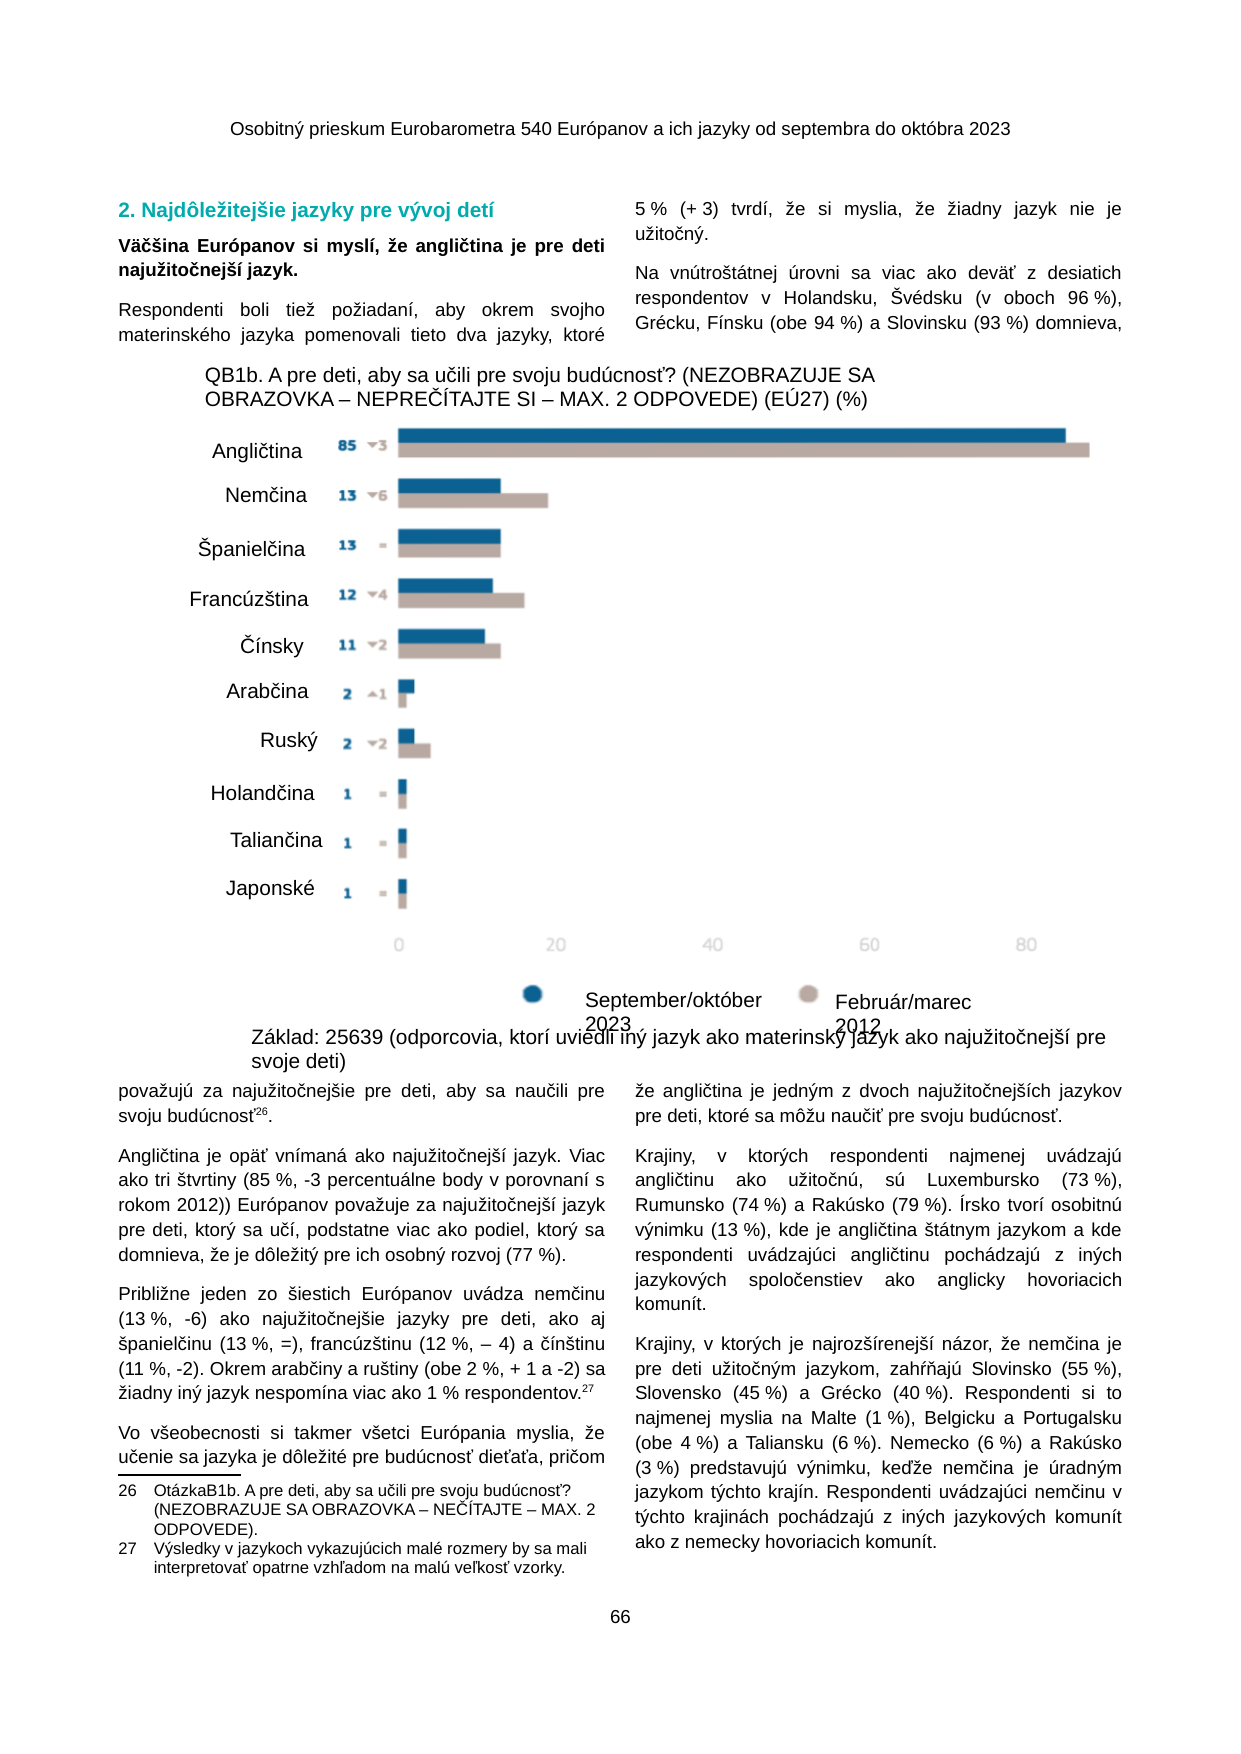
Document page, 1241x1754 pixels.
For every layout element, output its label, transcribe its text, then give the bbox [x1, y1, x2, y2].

text Krajiny, v ktorých respondenti najmenej uvádzajú angličtinu ako užitočnú, sú Luxembursko (73 %), Rumunsko (74 %) a Rakúsko (79 %). Írsko tvorí osobitnú výnimku (13 %), kde je angličtina štátnym jazykom a kde respondenti uvádzajúci angličtinu pochádzajú z iných jazykových spoločenstiev ako anglicky hovoriacich komunít. [635, 1144, 1122, 1315]
text OtázkaB1b. A pre deti, aby sa učili pre svoju budúcnosť? (NEZOBRAZUJE SA OBRAZOVKA – NEČÍTAJTE – MAX. 2 ODPOVEDE). [118, 1481, 605, 1538]
picture [333, 410, 1093, 959]
text Výsledky v jazykoch vykazujúcich malé rozmery by sa mali interpretovať opatrne vzhľadom na malú veľkosť vzorky. [118, 1538, 605, 1577]
text Angličtina je opäť vnímaná ako najužitočnejší jazyk. Viac ako tri štvrtiny (85 %, -3 percentuálne body v porovnaní s rokom 2012)) Európanov považuje za najužitočnejší jazyk pre deti, ktorý sa učí, podstatne viac ako podiel, ktorý sa domnieva, že je dôležitý pre ich osobný rozvoj (77 %). [118, 1144, 605, 1265]
subtitle 2. Najdôležitejšie jazyky pre vývoj detí [118, 198, 605, 222]
text 5 % (+ 3) tvrdí, že si myslia, že žiadny jazyk nie je užitočný. [635, 198, 1122, 244]
text Väčšina Európanov si myslí, že angličtina je pre deti najužitočnejší jazyk. [118, 234, 605, 281]
text Vo všeobecnosti si takmer všetci Európania myslia, že učenie sa jazyka je dôležité pre budúcnosť dieťaťa, pričom [118, 1422, 605, 1468]
text Krajiny, v ktorých je najrozšírenejší názor, že nemčina je pre deti užitočným jazykom, zahŕňajú Slovinsko (55 %), Slovensko (45 %) a Grécko (40 %). Respondenti si to najmenej myslia na Malte (1 %), Belgicku a Portugalsku (obe 4 %) a Taliansku (6 %). Nemecko (6 %) a Rakúsko (3 %) predstavujú výnimku, keďže nemčina je úradným jazykom týchto krajín. Respondenti uvádzajúci nemčinu v týchto krajinách pochádzajú z iných jazykových komunít ako z nemecky hovoriacich komunít. [635, 1333, 1122, 1552]
text Respondenti boli tiež požiadaní, aby okrem svojho materinského jazyka pomenovali tieto dva jazyky, ktoré považujú za najužitočnejšie pre deti, aby sa naučili pre svoju budúcnosť. [118, 298, 605, 1127]
text Približne jeden zo šiestich Európanov uvádza nemčinu (13 %, -6) ako najužitočnejšie jazyky pre deti, ako aj španielčinu (13 %, =), francúzštinu (12 %, – 4) a čínštinu (11 %, -2). Okrem arabčiny a ruštiny (obe 2 %, + 1 a -2) sa žiadny iný jazyk nespomína viac ako 1 % respondentov. [118, 1283, 605, 1404]
picture [513, 967, 824, 1017]
text Na vnútroštátnej úrovni sa viac ako deväť z desiatich respondentov v Holandsku, Švédsku (v oboch 96 %), Grécku, Fínsku (obe 94 %) a Slovinsku (93 %) domnieva, že angličtina je jedným z dvoch najužitočnejších jazykov pre deti, ktoré sa môžu naučiť pre svoju budúcnosť. [635, 262, 1122, 1127]
